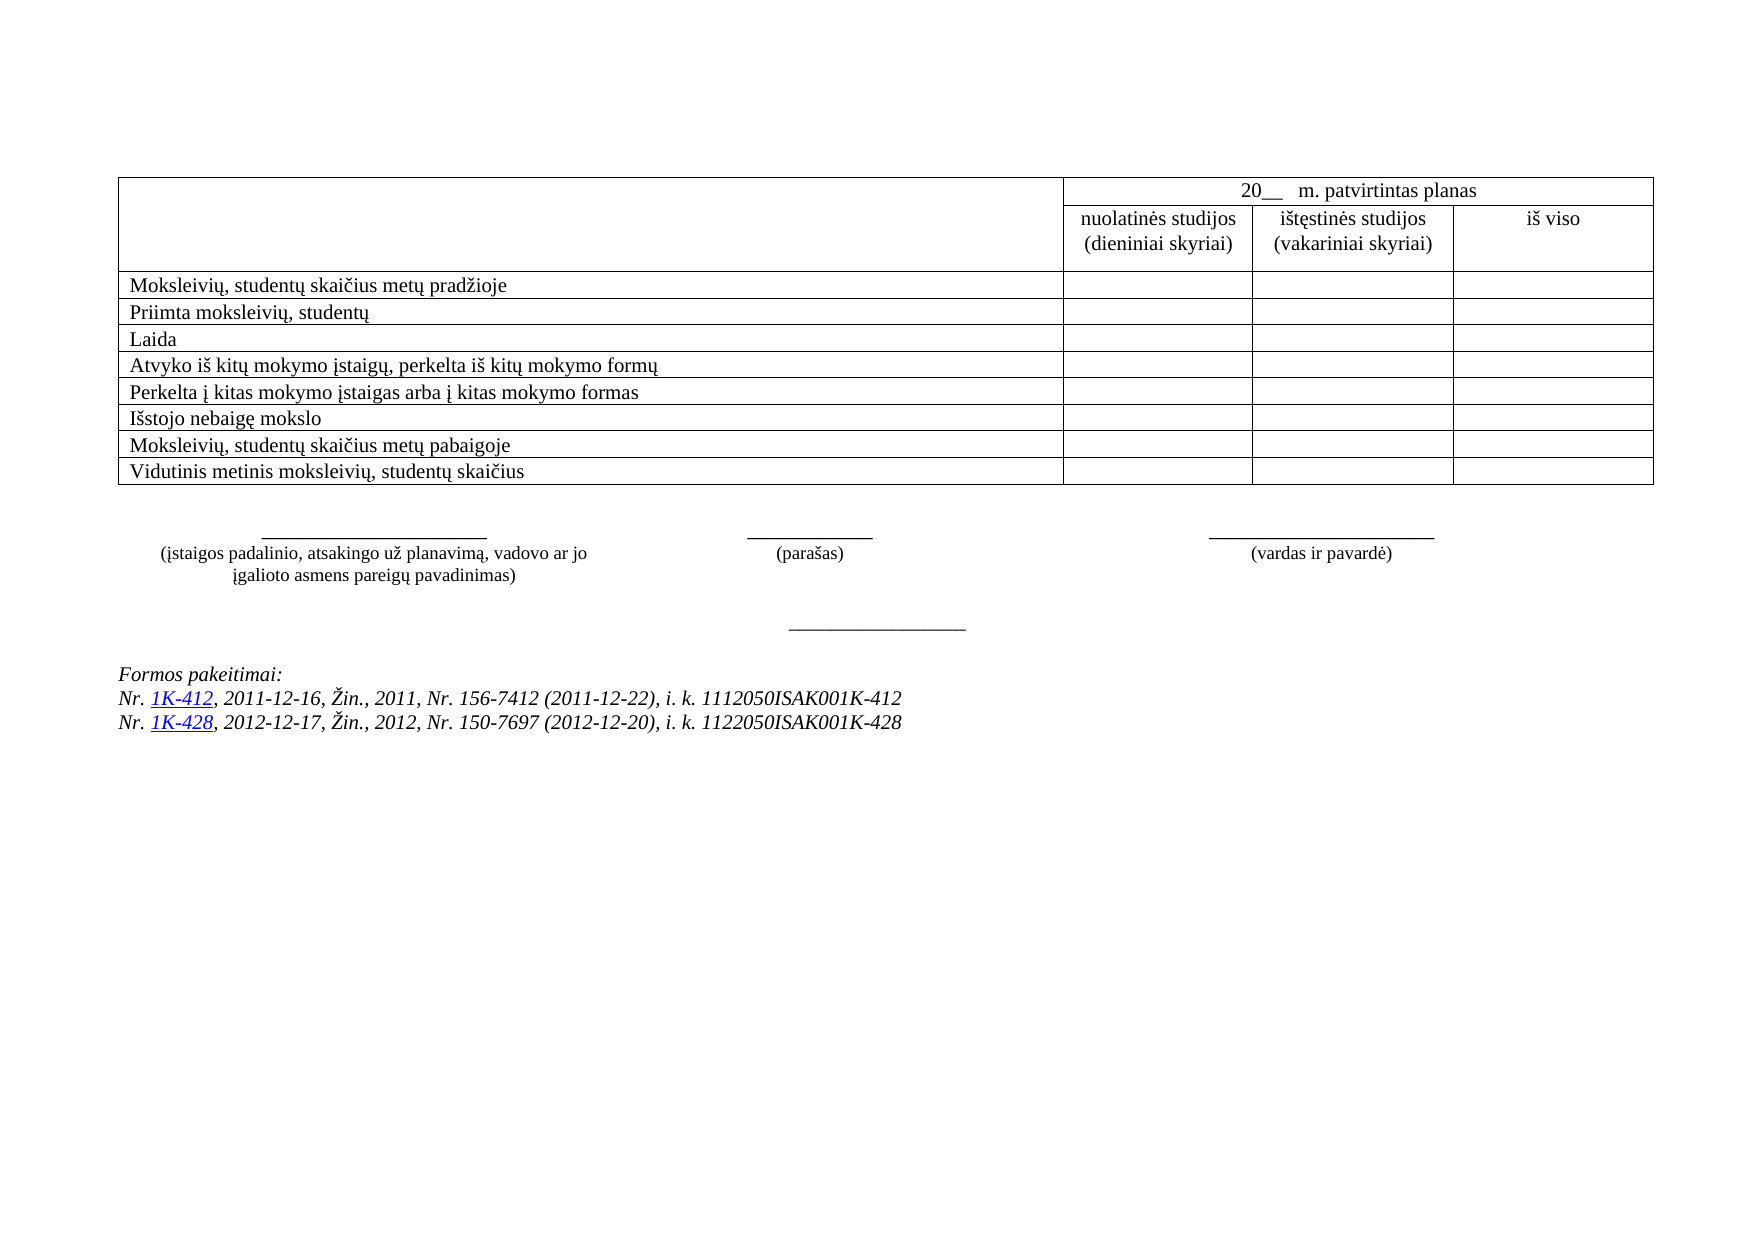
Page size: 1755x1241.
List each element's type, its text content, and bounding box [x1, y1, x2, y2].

table_header __________________ (įstaigos padalinio, atsakingo už planavimą, vadovo ar jo įgalioto asmens pareigų pavadinimas) [118, 513, 630, 585]
table_cell [1253, 272, 1453, 297]
table_cell Atvyko iš kitų mokymo įstaigų, perkelta iš kitų mokymo formų [119, 352, 1063, 377]
table_cell Moksleivių, studentų skaičius metų pabaigoje [119, 431, 1063, 457]
table_cell Laida [119, 325, 1063, 351]
table_header __________ (parašas) [630, 513, 989, 585]
table_cell Vidutinis metinis moksleivių, studentų skaičius [119, 458, 1063, 483]
table_cell [1454, 299, 1653, 324]
table_header __________________ (vardas ir pavardė) [990, 513, 1653, 585]
table_cell [1454, 352, 1653, 377]
table_cell [1253, 458, 1453, 483]
table_cell [1064, 405, 1252, 430]
table_cell [1064, 325, 1252, 351]
table_cell Perkelta į kitas mokymo įstaigas arba į kitas mokymo formas [119, 378, 1063, 404]
table_cell [1454, 458, 1653, 483]
table_cell [1064, 378, 1252, 404]
table_header [119, 178, 1063, 271]
table_cell 20__ m. patvirtintas planas [1064, 178, 1653, 205]
table_cell [1064, 458, 1252, 483]
table_cell [1454, 405, 1653, 430]
table_cell [1253, 405, 1453, 430]
table_cell nuolatinės studijos (dieniniai skyriai) [1064, 206, 1252, 271]
table_cell [1454, 272, 1653, 297]
table_cell [1064, 299, 1252, 324]
table_cell [1253, 299, 1453, 324]
table_cell [1454, 325, 1653, 351]
table_cell ištęstinės studijos (vakariniai skyriai) [1253, 206, 1453, 271]
table_cell Išstojo nebaigę mokslo [119, 405, 1063, 430]
table_cell [1454, 378, 1653, 404]
table_cell Priimta moksleivių, studentų [119, 299, 1063, 324]
table_cell [1454, 431, 1653, 457]
table_cell [1064, 352, 1252, 377]
text Nr. 1K-428, 2012-12-17, Žin., 2012, Nr. 150-7697 (2012-12-20), i. k. 1122050ISAK001K-428 [118, 710, 1636, 734]
table_cell [1064, 431, 1252, 457]
table_cell [1253, 431, 1453, 457]
table_cell iš viso [1454, 206, 1653, 271]
table_cell [1253, 325, 1453, 351]
table_cell [1253, 378, 1453, 404]
table_cell Moksleivių, studentų skaičius metų pradžioje [119, 272, 1063, 297]
text Formos pakeitimai: [118, 662, 1636, 686]
table_cell [1064, 272, 1252, 297]
text Nr. 1K-412, 2011-12-16, Žin., 2011, Nr. 156-7412 (2011-12-22), i. k. 1112050ISAK001K-412 [118, 686, 1636, 710]
table_cell [1253, 352, 1453, 377]
text _________________ [118, 609, 1636, 633]
